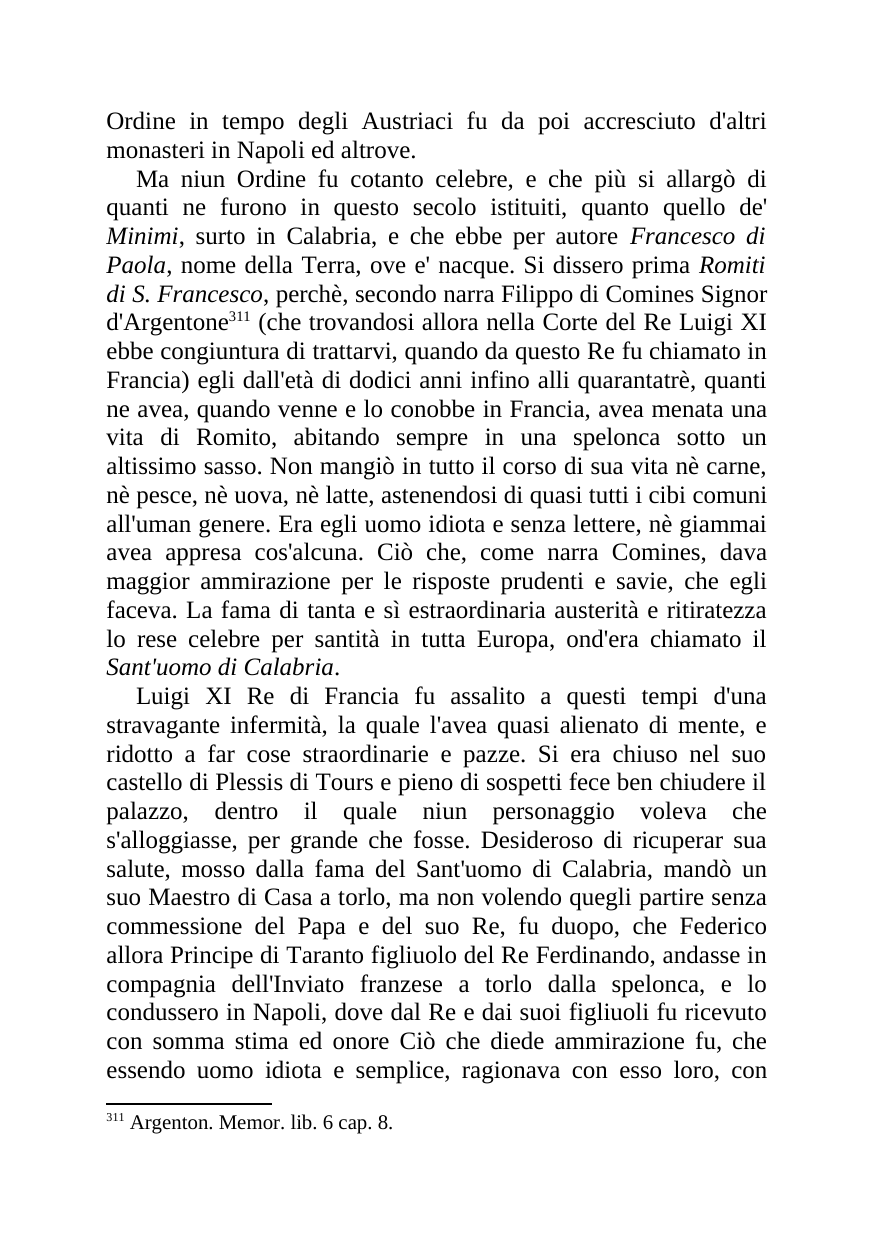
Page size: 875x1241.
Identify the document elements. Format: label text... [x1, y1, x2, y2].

text Argenton. Memor. lib. 6 cap. 8. [106, 1110, 768, 1134]
text Ordine in tempo degli Austriaci fu da poi accresciuto d'altri monasteri in Napoli ed altrove. [106, 106, 768, 164]
text Luigi XI Re di Francia fu assalito a questi tempi d'una stravagante infermità, la quale l'avea quasi alienato di mente, e ridotto a far cose straordinarie e pazze. Si era chiuso nel suo castello di Plessis di Tours e pieno di sospetti fece ben chiudere il palazzo, dentro il quale niun personaggio voleva che s'alloggiasse, per grande che fosse. Desideroso di ricuperar sua salute, mosso dalla fama del Sant'uomo di Calabria, mandò un suo Maestro di Casa a torlo, ma non volendo quegli partire senza commessione del Papa e del suo Re, fu duopo, che Federico allora Principe di Taranto figliuolo del Re Ferdinando, andasse in compagnia dell'Inviato franzese a torlo dalla spelonca, e lo condussero in Napoli, dove dal Re e dai suoi figliuoli fu ricevuto con somma stima ed onore Ciò che diede ammirazione fu, che essendo uomo idiota e semplice, ragionava con esso loro, con [106, 681, 768, 1084]
text Ma niun Ordine fu cotanto celebre, e che più si allargò di quanti ne furono in questo secolo istituiti, quanto quello de' Minimi, surto in Calabria, e che ebbe per autore Francesco di Paola, nome della Terra, ove e' nacque. Si dissero prima Romiti di S. Francesco, perchè, secondo narra Filippo di Comines Signor d'Argentone (che trovandosi allora nella Corte del Re Luigi XI ebbe congiuntura di trattarvi, quando da questo Re fu chiamato in Francia) egli dall'età di dodici anni infino alli quarantatrè, quanti ne avea, quando venne e lo conobbe in Francia, avea menata una vita di Romito, abitando sempre in una spelonca sotto un altissimo sasso. Non mangiò in tutto il corso di sua vita nè carne, nè pesce, nè uova, nè latte, astenendosi di quasi tutti i cibi comuni all'uman genere. Era egli uomo idiota e senza lettere, nè giammai avea appresa cos'alcuna. Ciò che, come narra Comines, dava maggior ammirazione per le risposte prudenti e savie, che egli faceva. La fama di tanta e sì estraordinaria austerità e ritiratezza lo rese celebre per santità in tutta Europa, ond'era chiamato il Sant'uomo di Calabria. [106, 164, 768, 681]
